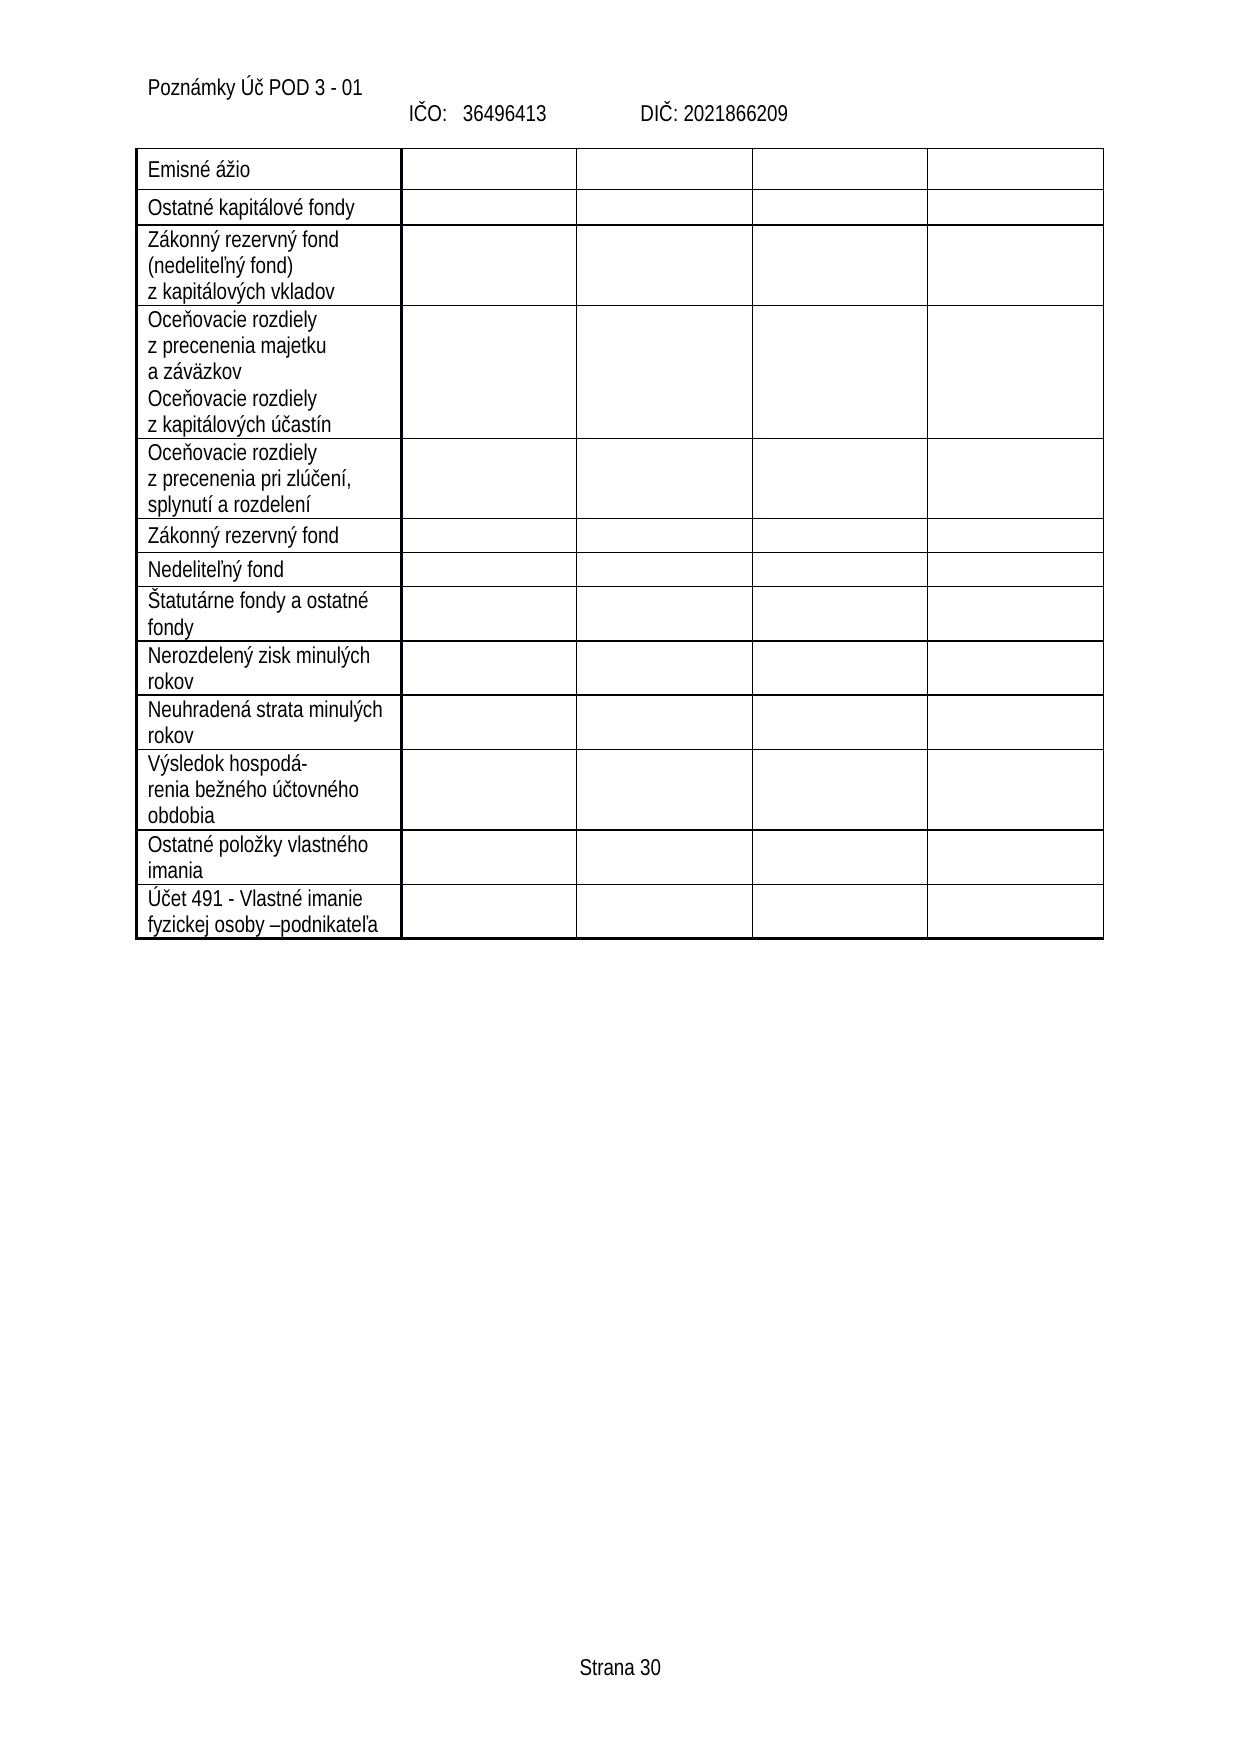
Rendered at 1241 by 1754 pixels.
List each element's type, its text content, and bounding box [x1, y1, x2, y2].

table_cell [403, 385, 576, 437]
table_cell Výsledok hospodá-renia bežného účtovného obdobia [138, 750, 400, 829]
table_cell [753, 439, 927, 517]
table_cell [577, 519, 752, 552]
table_cell Účet 491 - Vlastné imanie fyzickej osoby –podnikateľa [138, 885, 400, 937]
table_cell [753, 149, 927, 189]
table_cell [928, 831, 1103, 883]
table_cell [577, 149, 752, 189]
table_cell [753, 519, 927, 552]
table_cell [577, 885, 752, 937]
table_cell Zákonný rezervný fond [138, 519, 400, 552]
table_cell Oceňovacie rozdiely z precenenia pri zlúčení, splynutí a rozdelení [138, 439, 400, 517]
table_cell [753, 885, 927, 937]
table_cell Emisné ážio [138, 149, 400, 189]
table_cell [753, 750, 927, 829]
table_cell [403, 831, 576, 883]
table_cell [577, 306, 752, 385]
table_cell Neuhradená strata minulých rokov [138, 696, 400, 748]
table_cell [403, 696, 576, 748]
table_cell [753, 587, 927, 640]
table_cell Ostatné položky vlastného imania [138, 831, 400, 883]
table_cell [928, 519, 1103, 552]
table_cell [928, 696, 1103, 748]
table_cell Ostatné kapitálové fondy [138, 190, 400, 223]
table_cell [403, 587, 576, 640]
table_cell [928, 226, 1103, 304]
table_cell Štatutárne fondy a ostatné fondy [138, 587, 400, 640]
table_cell [928, 190, 1103, 223]
table_cell [403, 553, 576, 586]
table_cell [403, 885, 576, 937]
table_cell [928, 149, 1103, 189]
table_cell [928, 885, 1103, 937]
table_cell [403, 149, 576, 189]
table_cell [577, 696, 752, 748]
table_cell [403, 306, 576, 385]
table_cell [403, 226, 576, 304]
table_cell [928, 439, 1103, 517]
table_cell Nedeliteľný fond [138, 553, 400, 586]
table_cell [928, 587, 1103, 640]
table_cell [753, 190, 927, 223]
table_cell [577, 831, 752, 883]
table_cell [753, 553, 927, 586]
table_cell [928, 642, 1103, 694]
table_cell [577, 385, 752, 437]
table_cell [928, 306, 1103, 385]
table_cell [577, 439, 752, 517]
table_cell [577, 190, 752, 223]
table_cell [753, 226, 927, 304]
table_cell [928, 385, 1103, 437]
table_cell [403, 642, 576, 694]
table_cell [753, 831, 927, 883]
table_cell Oceňovacie rozdiely z precenenia majetku a záväzkov [138, 306, 400, 385]
table_cell [577, 587, 752, 640]
table_cell [403, 519, 576, 552]
table_cell [577, 553, 752, 586]
table_cell [403, 190, 576, 223]
table_cell [753, 642, 927, 694]
table_cell [753, 306, 927, 385]
table_cell [753, 696, 927, 748]
table_cell [403, 750, 576, 829]
table_cell [928, 553, 1103, 586]
table_cell [403, 439, 576, 517]
table_cell [577, 226, 752, 304]
table_cell Oceňovacie rozdiely z kapitálových účastín [138, 385, 400, 437]
table_cell Nerozdelený zisk minulých rokov [138, 642, 400, 694]
table_cell [577, 642, 752, 694]
table_cell [577, 750, 752, 829]
table_cell [753, 385, 927, 437]
table_cell [928, 750, 1103, 829]
table_cell Zákonný rezervný fond (nedeliteľný fond) z kapitálových vkladov [138, 226, 400, 304]
